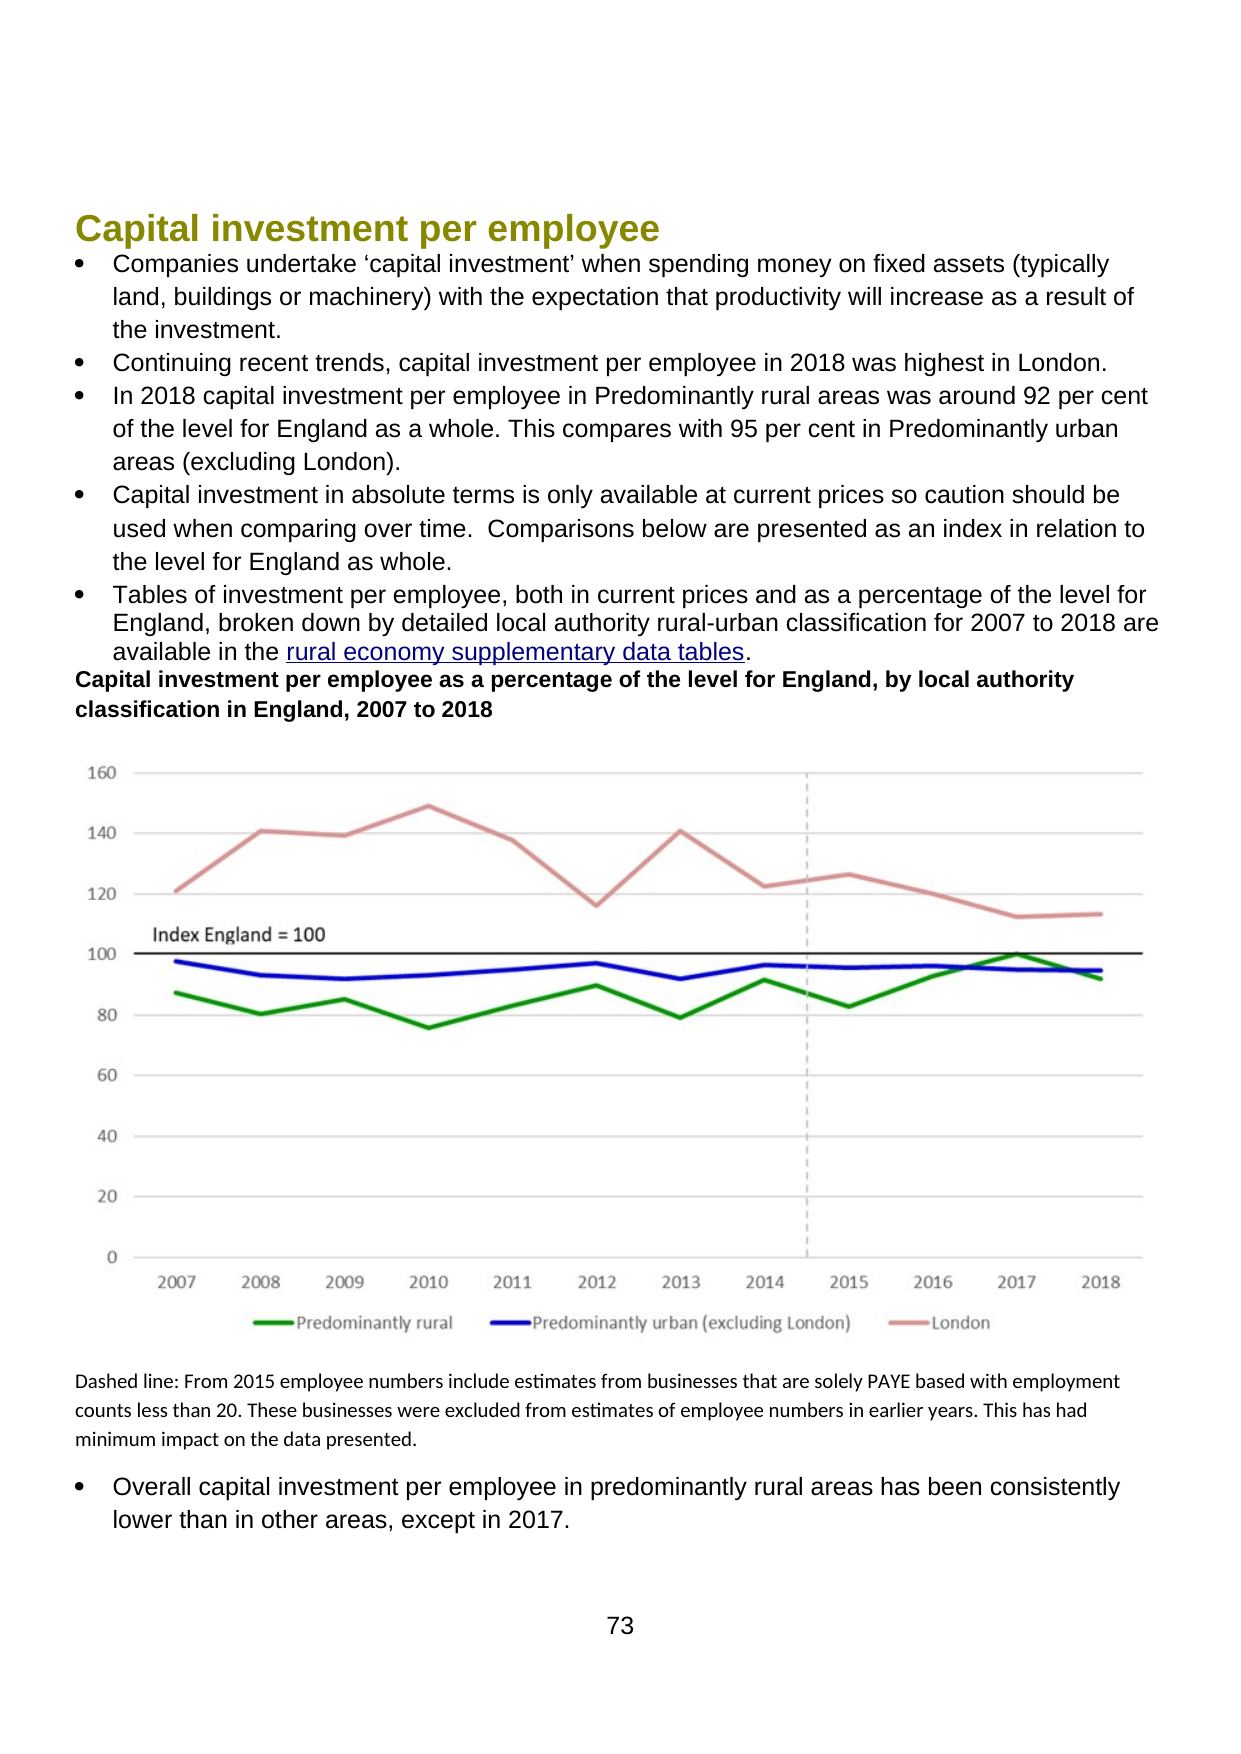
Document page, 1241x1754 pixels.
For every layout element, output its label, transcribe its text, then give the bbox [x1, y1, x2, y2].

subtitle Capital investment per employee [75, 206, 1165, 249]
list Continuing recent trends, capital investment per employee in 2018 was highest in London. [75, 348, 1165, 377]
list In 2018 capital investment per employee in Predominantly rural areas was around 92 per cent of the level for England as a whole. This compares with 95 per cent in Predominantly urban areas (excluding London). [75, 381, 1165, 476]
list Tables of investment per employee, both in current prices and as a percentage of the level for England, broken down by detailed local authority rural-urban classification for 2007 to 2018 are available in the rural economy supplementary data tables. [75, 579, 1165, 666]
list Overall capital investment per employee in predominantly rural areas has been consistently lower than in other areas, except in 2017. [75, 1472, 1165, 1534]
list Companies undertake ‘capital investment’ when spending money on fixed assets (typically land, buildings or machinery) with the expectation that productivity will increase as a result of the investment. [75, 249, 1165, 344]
list Capital investment in absolute terms is only available at current prices so caution should be used when comparing over time. Comparisons below are presented as an index in relation to the level for England as whole. [75, 480, 1165, 575]
text Dashed line: From 2015 employee numbers include estimates from businesses that are solely PAYE based with employment counts less than 20. These businesses were excluded from estimates of employee numbers in earlier years. This has had minimum impact on the data presented. [75, 1368, 1165, 1452]
text Capital investment per employee as a percentage of the level for England, by local authority classification in England, 2007 to 2018 [75, 666, 1165, 722]
